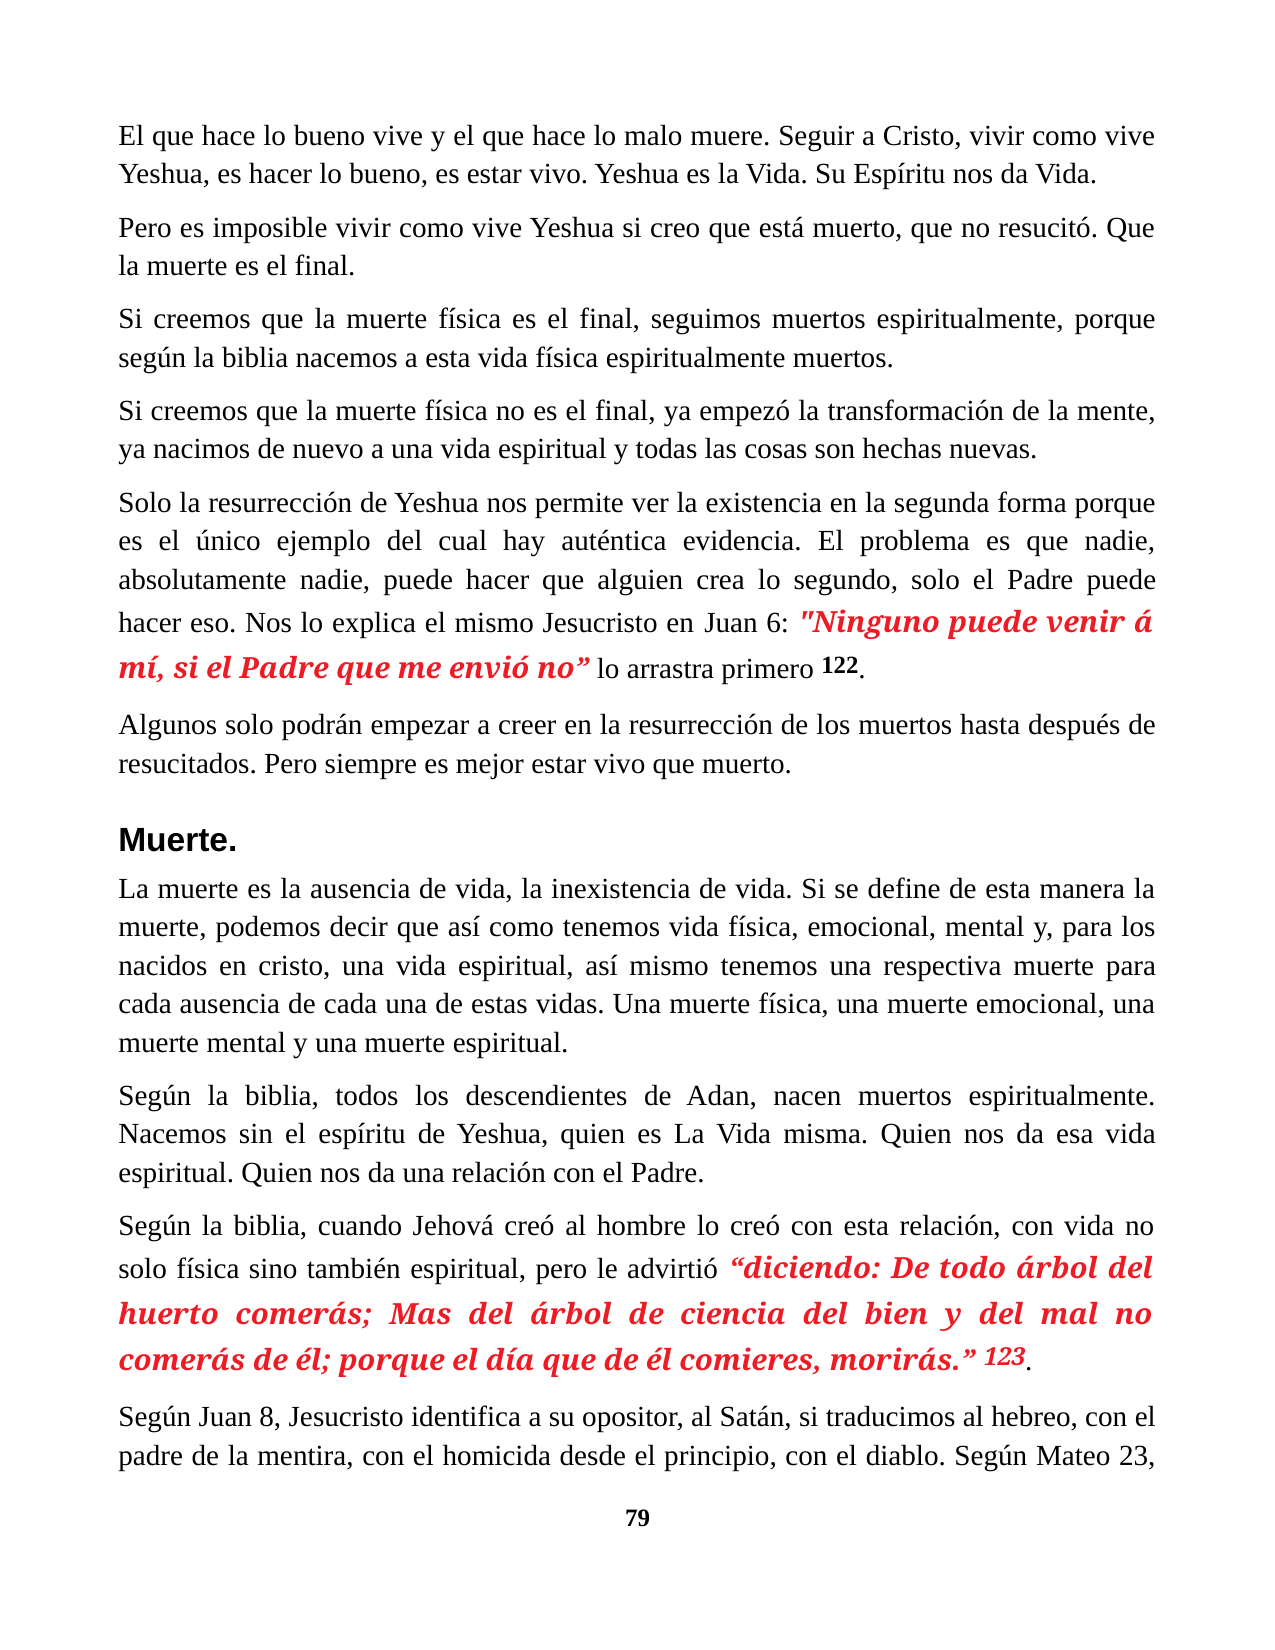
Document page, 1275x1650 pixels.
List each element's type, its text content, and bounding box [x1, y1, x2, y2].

text Si creemos que la muerte física es el final, seguimos muertos espiritualmente, porque según la biblia nacemos a esta vida física espiritualmente muertos. [118, 301, 1157, 373]
text Según la biblia, todos los descendientes de Adan, nacen muertos espiritualmente. Nacemos sin el espíritu de Yeshua, quien es La Vida misma. Quien nos da esa vida espiritual. Quien nos da una relación con el Padre. [118, 1078, 1157, 1189]
text Solo la resurrección de Yeshua nos permite ver la existencia en la segunda forma porque es el único ejemplo del cual hay auténtica evidencia. El problema es que nadie, absolutamente nadie, puede hacer que alguien crea lo segundo, solo el Padre puede hacer eso. Nos lo explica el mismo Jesucristo en Juan 6: "Ninguno puede venir á mí, si el Padre que me envió no” lo arrastra primero . [118, 485, 1157, 687]
text Según la biblia, cuando Jehová creó al hombre lo creó con esta relación, con vida no solo física sino también espiritual, pero le advirtió “diciendo: De todo árbol del huerto comerás; Mas del árbol de ciencia del bien y del mal no comerás de él; porque el día que de él comieres, morirás.” . [118, 1208, 1157, 1379]
text Si creemos que la muerte física no es el final, ya empezó la transformación de la mente, ya nacimos de nuevo a una vida espiritual y todas las cosas son hechas nuevas. [118, 393, 1157, 465]
text El que hace lo bueno vive y el que hace lo malo muere. Seguir a Cristo, vivir como vive Yeshua, es hacer lo bueno, es estar vivo. Yeshua es la Vida. Su Espíritu nos da Vida. [118, 118, 1157, 190]
text Pero es imposible vivir como vive Yeshua si creo que está muerto, que no resucitó. Que la muerte es el final. [118, 210, 1157, 282]
text Algunos solo podrán empezar a creer en la resurrección de los muertos hasta después de resucitados. Pero siempre es mejor estar vivo que muerto. [118, 707, 1157, 779]
text Según Juan 8, Jesucristo identifica a su opositor, al Satán, si traducimos al hebreo, con el padre de la mentira, con el homicida desde el principio, con el diablo. Según Mateo 23, [118, 1399, 1157, 1471]
text La muerte es la ausencia de vida, la inexistencia de vida. Si se define de esta manera la muerte, podemos decir que así como tenemos vida física, emocional, mental y, para los nacidos en cristo, una vida espiritual, así mismo tenemos una respectiva muerte para cada ausencia de cada una de estas vidas. Una muerte física, una muerte emocional, una muerte mental y una muerte espiritual. [118, 871, 1157, 1058]
subtitle Muerte. [118, 820, 1157, 858]
